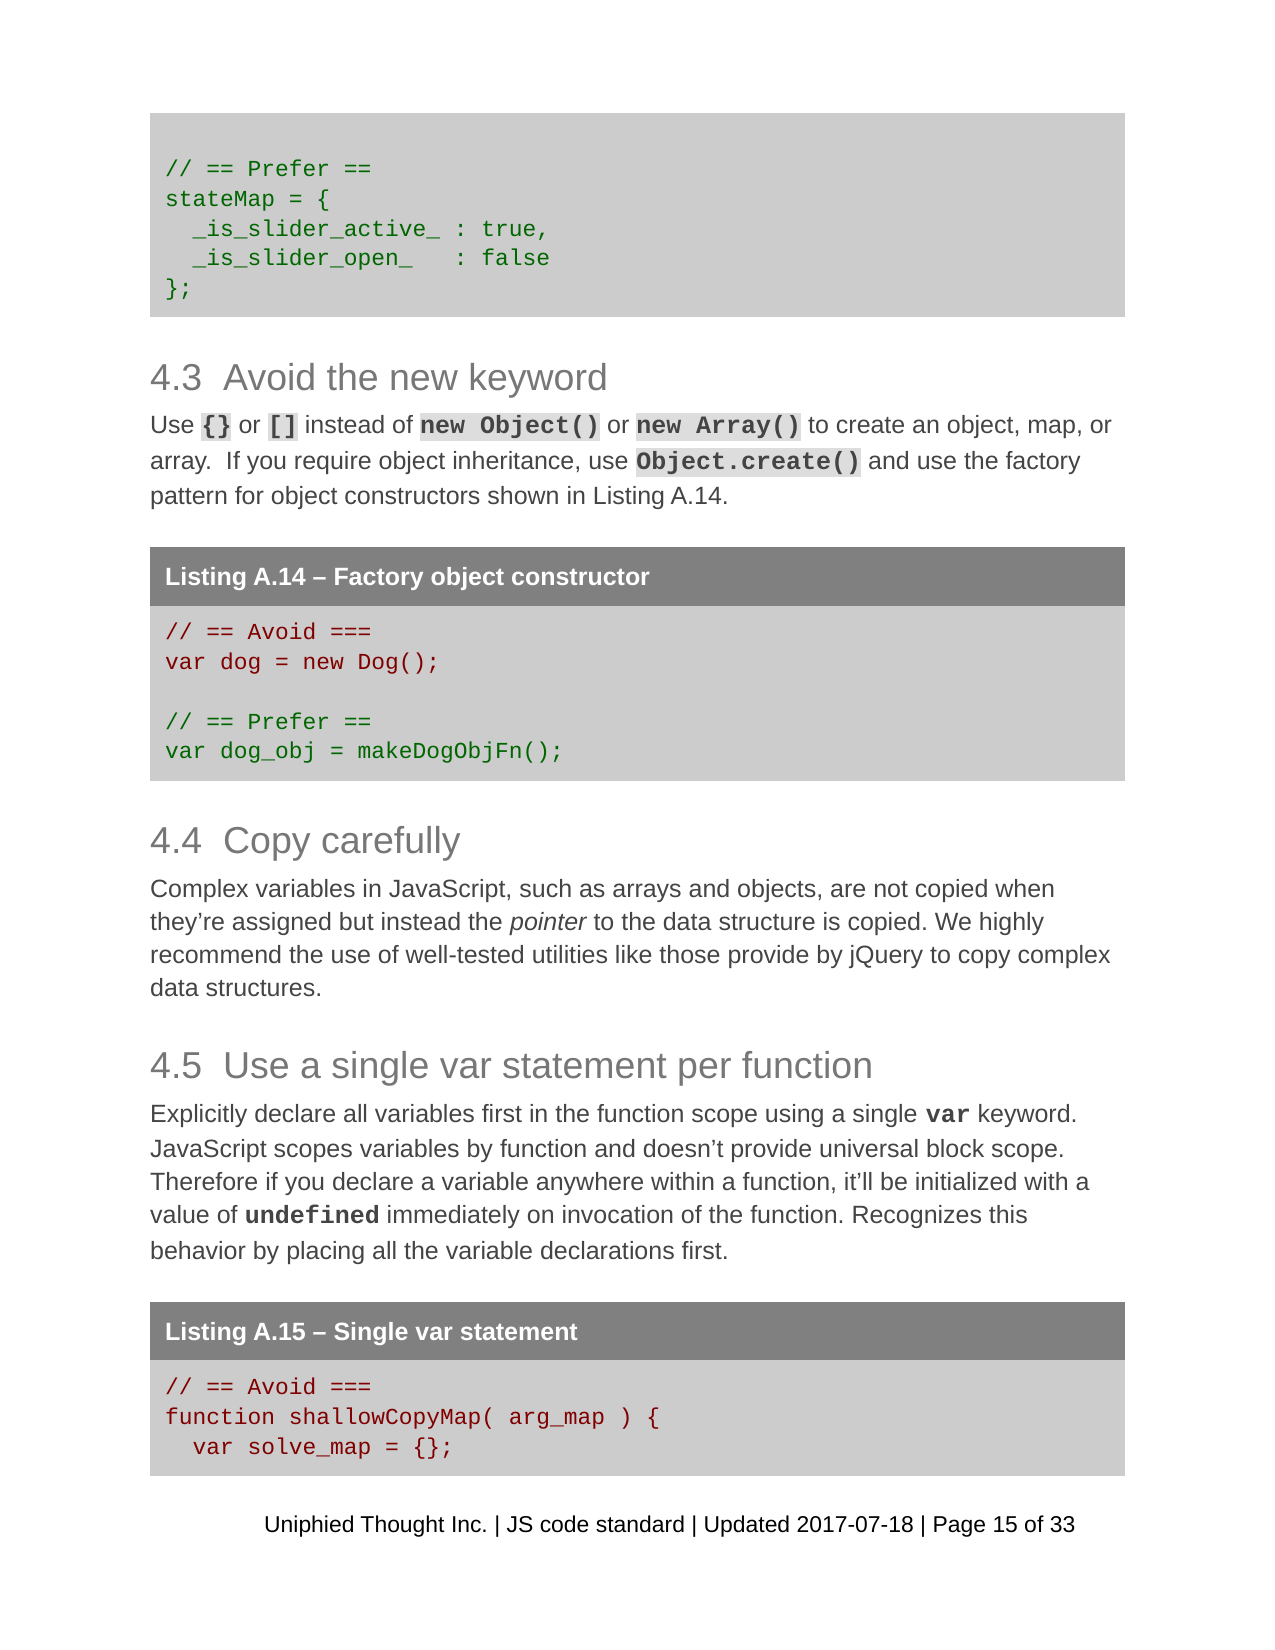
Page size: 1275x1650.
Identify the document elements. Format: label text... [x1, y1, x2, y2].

text Explicitly declare all variables first in the function scope using a single var keyword. JavaScript scopes variables by function and doesn’t provide universal block scope. Therefore if you declare a variable anywhere within a function, it’ll be initialized with a value of undefined immediately on invocation of the function. Recognizes this behavior by placing all the variable declarations first. [150, 1099, 1125, 1264]
subtitle Avoid the new keyword [150, 355, 1125, 398]
table_cell // == Avoid === var dog = new Dog(); // == Prefer == var dog_obj = makeDogObjFn(); [150, 606, 1125, 781]
table_cell // == Avoid === function shallowCopyMap( arg_map ) { var solve_map = {}; [150, 1360, 1125, 1476]
table_header Listing A.14 – Factory object constructor [150, 547, 1125, 606]
subtitle Use a single var statement per function [150, 1043, 1125, 1087]
subtitle Copy carefully [150, 818, 1125, 861]
text Complex variables in JavaScript, such as arrays and objects, are not copied when they’re assigned but instead the pointer to the data structure is copied. We highly recommend the use of well-tested utilities like those provide by jQuery to copy complex data structures. [150, 874, 1125, 1002]
text Use {} or [] instead of new Object() or new Array() to create an object, map, or array. If you require object inheritance, use Object.create() and use the factory pattern for object constructors shown in Listing A.14. [150, 411, 1125, 510]
table_header Listing A.15 – Single var statement [150, 1302, 1125, 1360]
table_cell // == Prefer == stateMap = { _is_slider_active_ : true, _is_slider_open_ : false }; [150, 113, 1125, 317]
